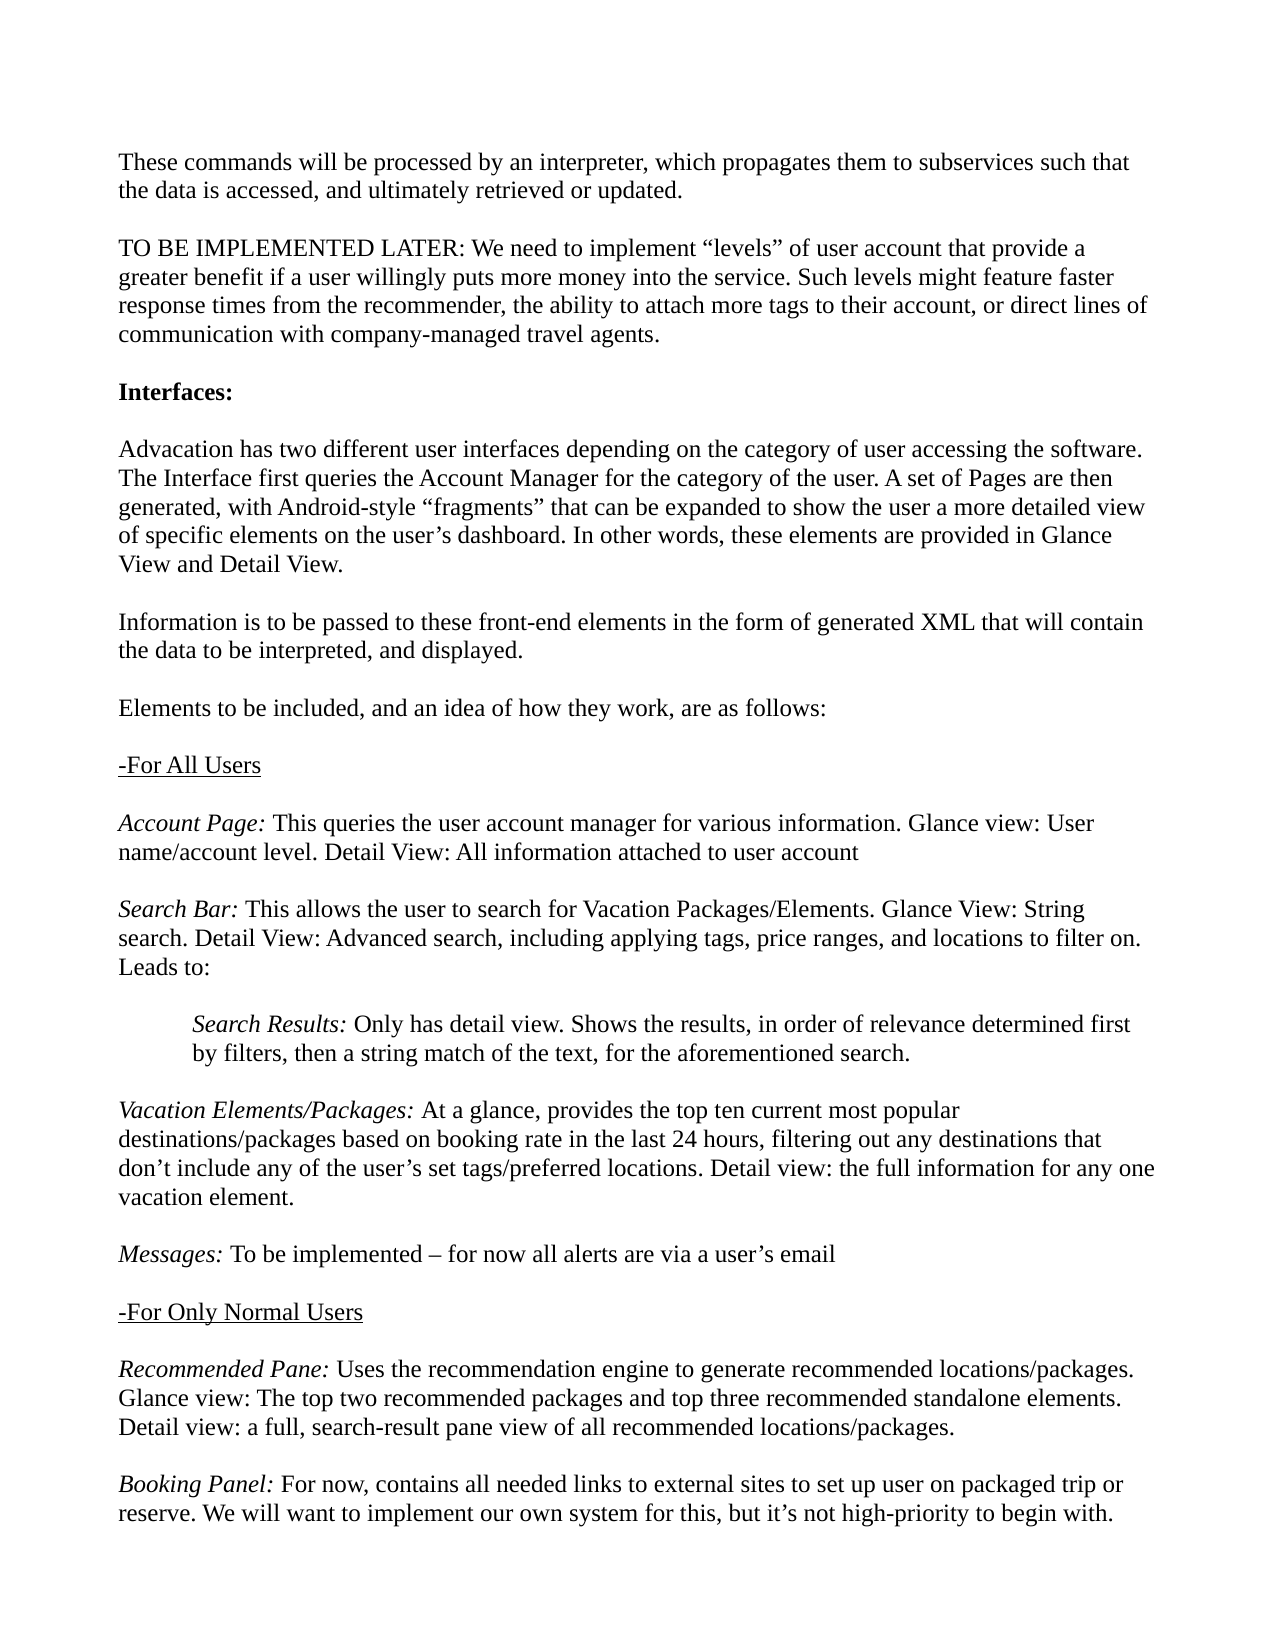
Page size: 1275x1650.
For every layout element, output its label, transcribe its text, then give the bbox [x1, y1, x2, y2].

text Information is to be passed to these front-end elements in the form of generated XML that will contain the data to be interpreted, and displayed. [118, 607, 1157, 664]
text Vacation Elements/Packages: At a glance, provides the top ten current most popular destinations/packages based on booking rate in the last 24 hours, filtering out any destinations that don’t include any of the user’s set tags/preferred locations. Detail view: the full information for any one vacation element. [118, 1096, 1157, 1211]
text Search Results: Only has detail view. Shows the results, in order of relevance determined first by filters, then a string match of the text, for the aforementioned search. [118, 1009, 1157, 1067]
text Search Bar: This allows the user to search for Vacation Packages/Elements. Glance View: String search. Detail View: Advanced search, including applying tags, price ranges, and locations to filter on. Leads to: [118, 894, 1157, 981]
text Elements to be included, and an idea of how they work, are as follows: [118, 693, 1157, 722]
text Advacation has two different user interfaces depending on the category of user accessing the software. [118, 434, 1157, 463]
text These commands will be processed by an interpreter, which propagates them to subservices such that the data is accessed, and ultimately retrieved or updated. [118, 147, 1157, 204]
text Booking Panel: For now, contains all needed links to external sites to set up user on packaged trip or reserve. We will want to implement our own system for this, but it’s not high-priority to begin with. [118, 1469, 1157, 1527]
text Interfaces: [118, 377, 1157, 406]
text Account Page: This queries the user account manager for various information. Glance view: User name/account level. Detail View: All information attached to user account [118, 808, 1157, 866]
text The Interface first queries the Account Manager for the category of the user. A set of Pages are then generated, with Android-style “fragments” that can be expanded to show the user a more detailed view of specific elements on the user’s dashboard. In other words, these elements are provided in Glance View and Detail View. [118, 463, 1157, 578]
text TO BE IMPLEMENTED LATER: We need to implement “levels” of user account that provide a greater benefit if a user willingly puts more money into the service. Such levels might feature faster response times from the recommender, the ability to attach more tags to their account, or direct lines of communication with company-managed travel agents. [118, 233, 1157, 348]
text Recommended Pane: Uses the recommendation engine to generate recommended locations/packages. Glance view: The top two recommended packages and top three recommended standalone elements. Detail view: a full, search-result pane view of all recommended locations/packages. [118, 1354, 1157, 1441]
text Messages: To be implemented – for now all alerts are via a user’s email [118, 1239, 1157, 1268]
text -For Only Normal Users [118, 1297, 1157, 1326]
text -For All Users [118, 751, 1157, 779]
